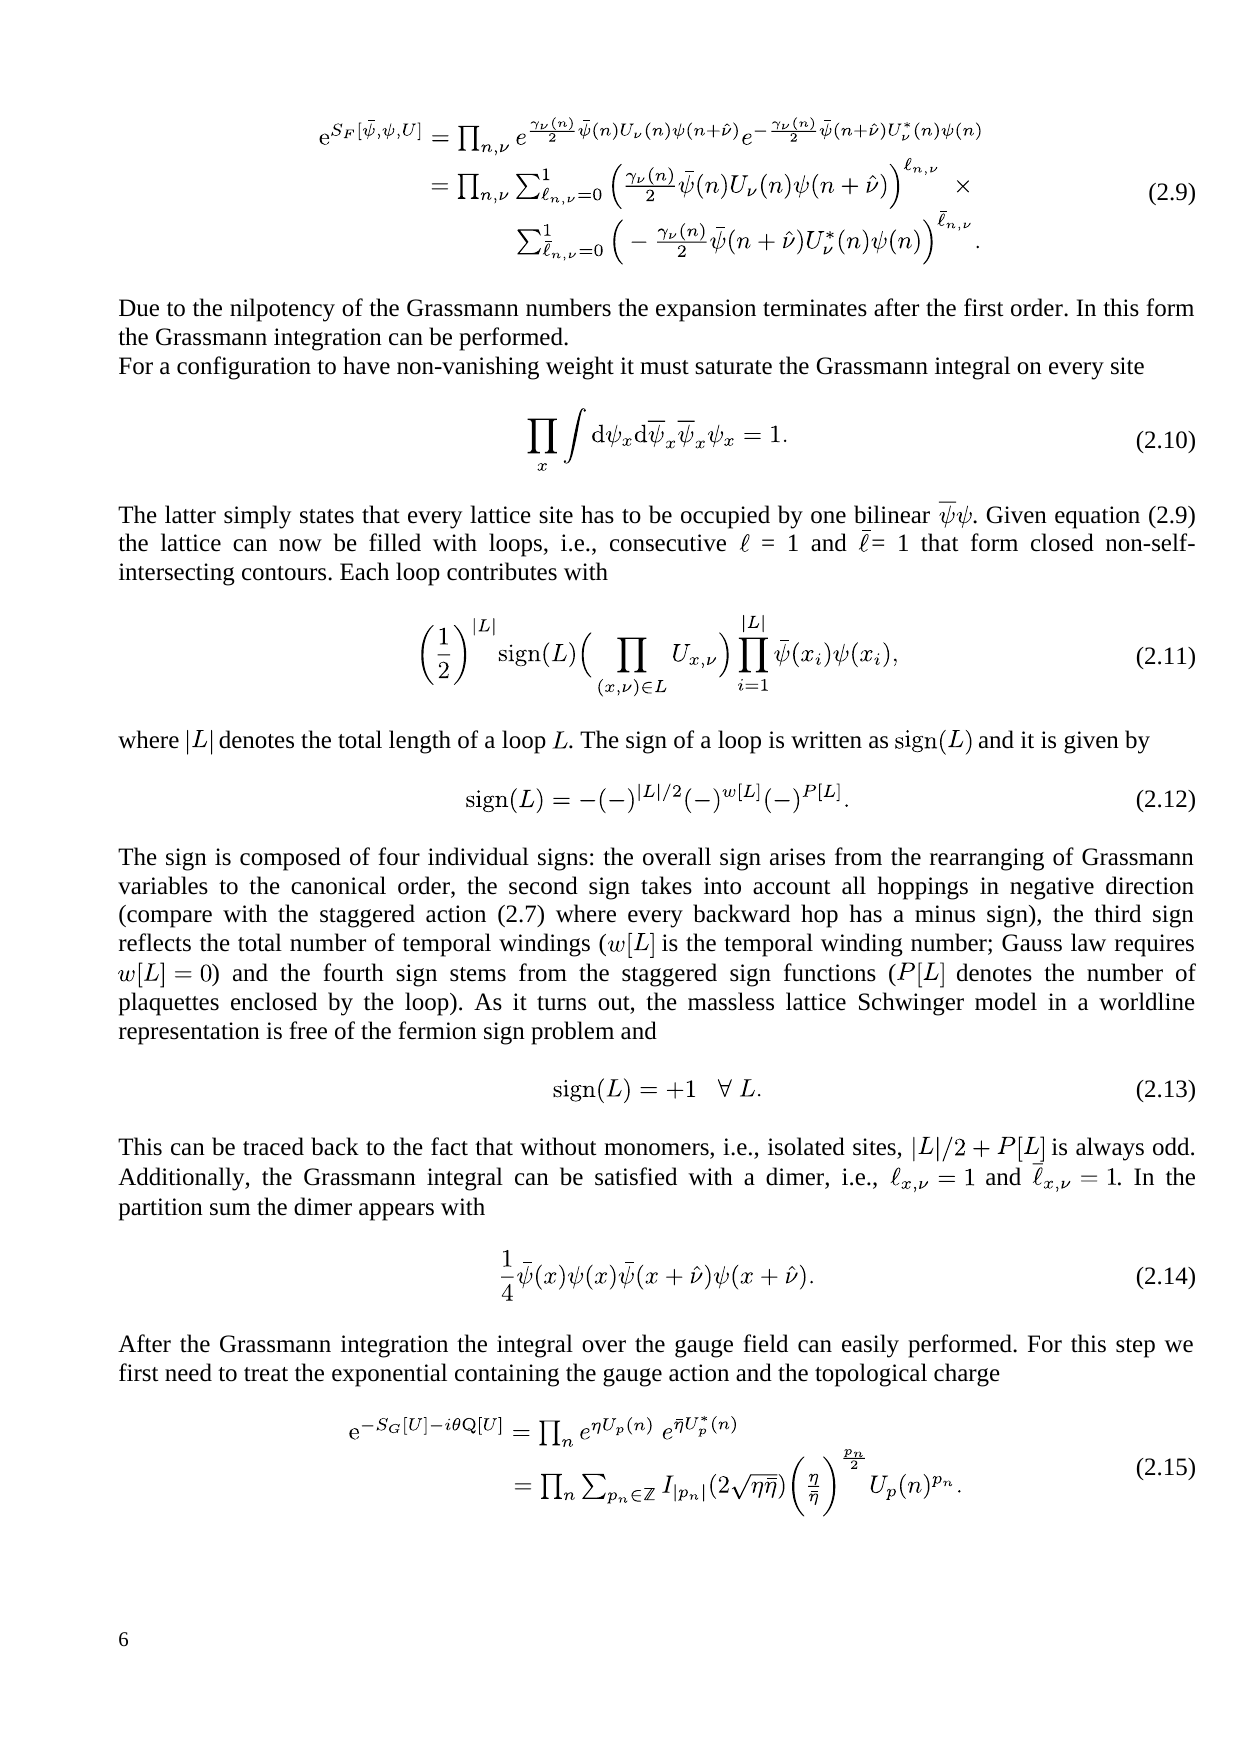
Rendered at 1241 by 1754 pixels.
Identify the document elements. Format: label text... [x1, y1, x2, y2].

text The sign is composed of four individual signs: the overall sign arises from the rearranging of Grassmann variables to the canonical order, the second sign takes into account all hoppings in negative direction (compare with the staggered action (2.7) where every backward hop has a minus sign), the third sign reflects the total number of temporal windings ( is the temporal winding number; Gauss law requires ) and the fourth sign stems from the staggered sign functions ( denotes the number of plaquettes enclosed by the loop). As it turns out, the massless lattice Schwinger model in a worldline representation is free of the fermion sign problem and [118, 842, 1196, 1045]
text Due to the nilpotency of the Grassmann numbers the expansion terminates after the first order. In this form the Grassmann integration can be performed. [118, 293, 1196, 351]
text (2.11) [896, 615, 1196, 696]
text This can be traced back to the fact that without monomers, i.e., isolated sites, is always odd. Additionally, the Grassmann integral can be satisfied with a dimer, i.e., and . In the partition sum the dimer appears with [118, 1132, 1196, 1221]
text where denotes the total length of a loop . The sign of a loop is written as and it is given by [118, 725, 1196, 755]
text For a configuration to have non-vanishing weight it must saturate the Grassmann integral on every site [118, 351, 1196, 379]
text The latter simply states that every lattice site has to be occupied by one bilinear . Given equation (2.9) the lattice can now be filled with loops, i.e., consecutive = 1 and = 1 that form closed non-self-intersecting contours. Each loop contributes with [118, 500, 1196, 586]
text (2.12) [840, 783, 1196, 813]
text [118, 408, 581, 471]
text (2.14) [509, 1250, 1196, 1301]
text After the Grassmann integration the integral over the gauge field can easily performed. For this step we first need to treat the exponential containing the gauge action and the topological charge [118, 1329, 1196, 1387]
text (2.15) [733, 1416, 1196, 1516]
text [118, 117, 554, 264]
text [118, 615, 417, 696]
text [118, 783, 638, 813]
text [118, 1250, 506, 1301]
text (2.9) [812, 117, 1196, 264]
text (2.10) [546, 408, 1196, 471]
text (2.13) [118, 1074, 1196, 1103]
text [118, 1416, 701, 1516]
